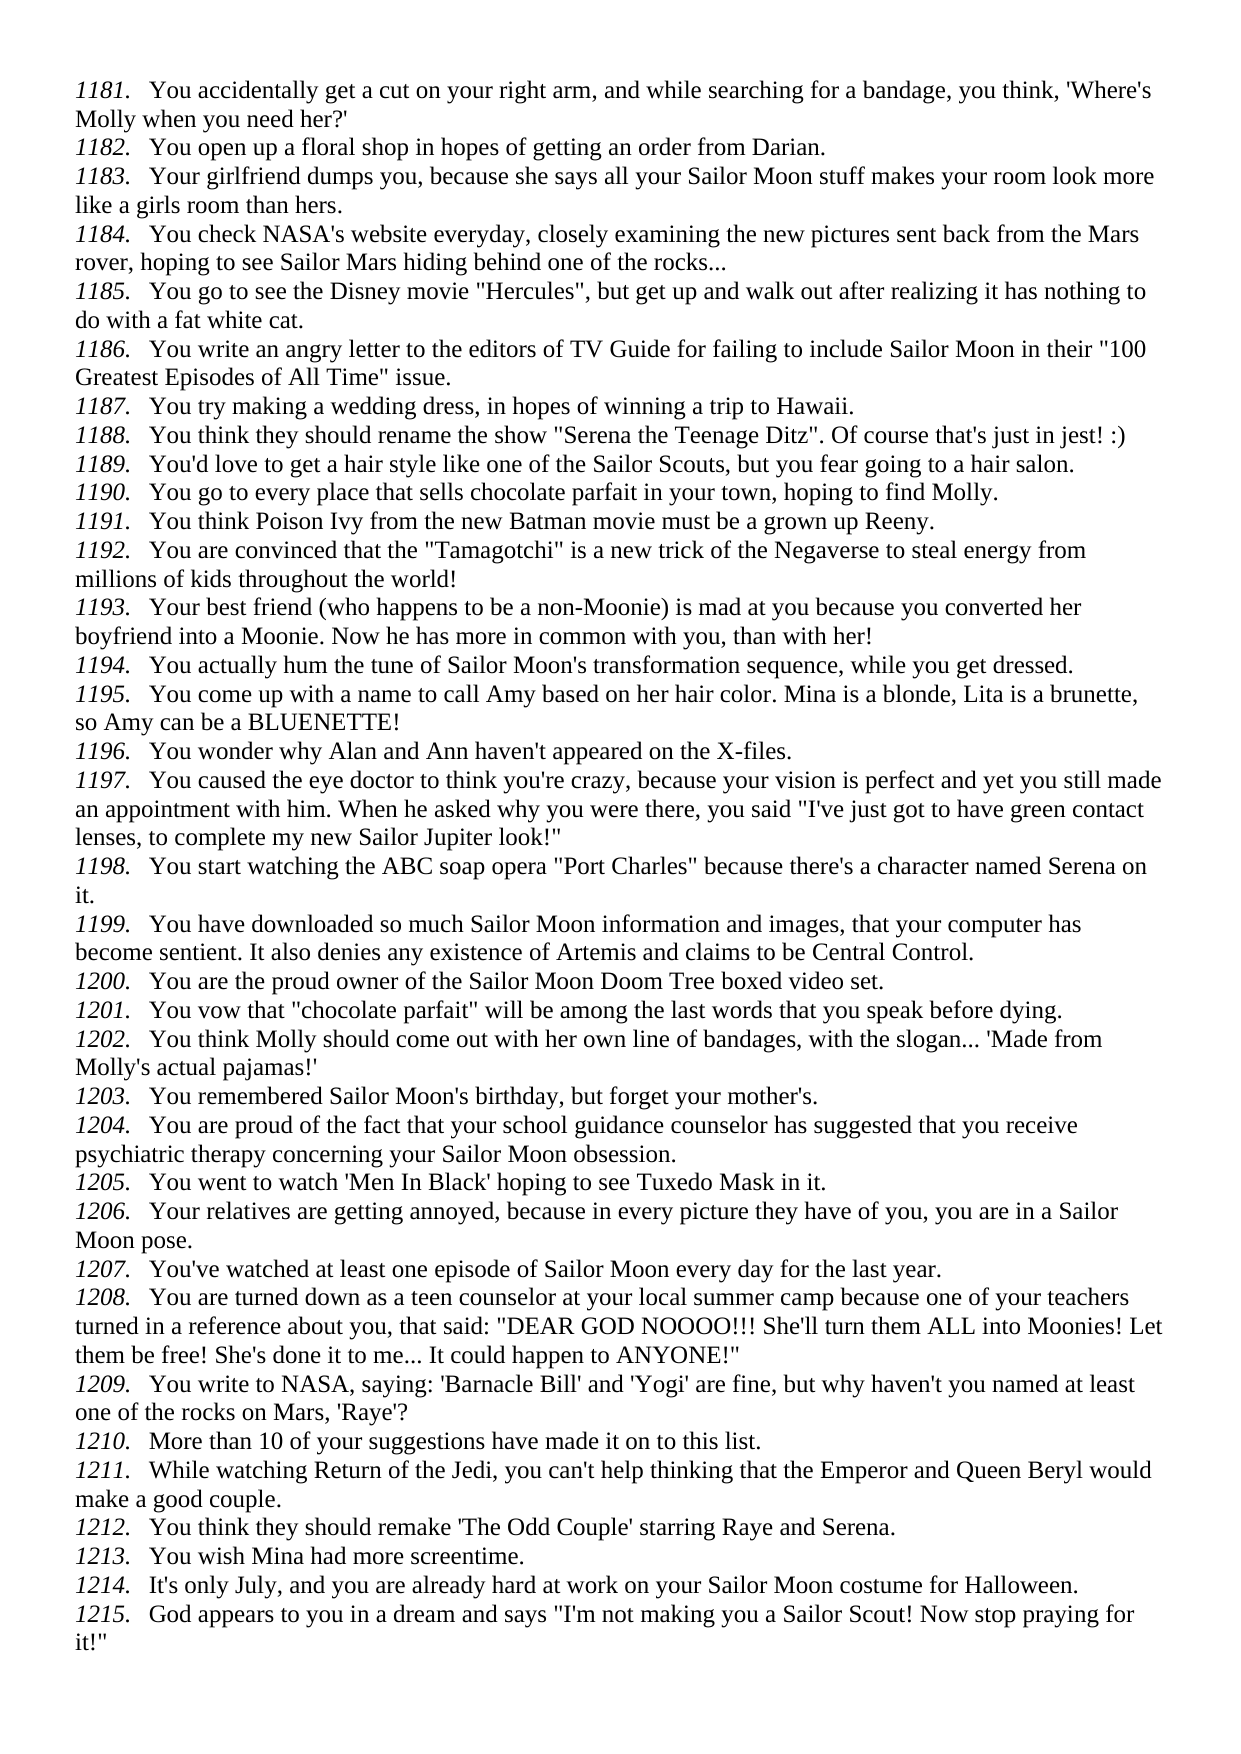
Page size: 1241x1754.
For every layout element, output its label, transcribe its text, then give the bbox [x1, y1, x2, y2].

list You went to watch 'Men In Black' hoping to see Tuxedo Mask in it. [75, 1167, 1165, 1196]
list You think they should rename the show "Serena the Teenage Ditz". Of course that's just in jest! :) [75, 420, 1165, 449]
list You wish Mina had more screentime. [75, 1541, 1165, 1570]
list You come up with a name to call Amy based on her hair color. Mina is a blonde, Lita is a brunette, so Amy can be a BLUENETTE! [75, 679, 1165, 736]
list You have downloaded so much Sailor Moon information and images, that your computer has become sentient. It also denies any existence of Artemis and claims to be Central Control. [75, 909, 1165, 966]
list Your best friend (who happens to be a non-Moonie) is mad at you because you converted her boyfriend into a Moonie. Now he has more in common with you, than with her! [75, 592, 1165, 650]
list While watching Return of the Jedi, you can't help thinking that the Emperor and Queen Beryl would make a good couple. [75, 1455, 1165, 1512]
list You think Poison Ivy from the new Batman movie must be a grown up Reeny. [75, 506, 1165, 535]
list You've watched at least one episode of Sailor Moon every day for the last year. [75, 1254, 1165, 1282]
list Your girlfriend dumps you, because she says all your Sailor Moon stuff makes your room look more like a girls room than hers. [75, 161, 1165, 219]
list You go to see the Disney movie "Hercules", but get up and walk out after realizing it has nothing to do with a fat white cat. [75, 276, 1165, 334]
list More than 10 of your suggestions have made it on to this list. [75, 1426, 1165, 1455]
list You try making a wedding dress, in hopes of winning a trip to Hawaii. [75, 391, 1165, 420]
list You remembered Sailor Moon's birthday, but forget your mother's. [75, 1081, 1165, 1110]
list Your relatives are getting annoyed, because in every picture they have of you, you are in a Sailor Moon pose. [75, 1196, 1165, 1254]
list You'd love to get a hair style like one of the Sailor Scouts, but you fear going to a hair salon. [75, 449, 1165, 477]
list You open up a floral shop in hopes of getting an order from Darian. [75, 132, 1165, 161]
list You accidentally get a cut on your right arm, and while searching for a bandage, you think, 'Where's Molly when you need her?' [75, 75, 1165, 132]
list You think Molly should come out with her own line of bandages, with the slogan... 'Made from Molly's actual pajamas!' [75, 1024, 1165, 1081]
list God appears to you in a dream and says "I'm not making you a Sailor Scout! Now stop praying for it!" [75, 1599, 1165, 1656]
list You go to every place that sells chocolate parfait in your town, hoping to find Molly. [75, 477, 1165, 506]
list You are the proud owner of the Sailor Moon Doom Tree boxed video set. [75, 966, 1165, 995]
list You are turned down as a teen counselor at your local summer camp because one of your teachers turned in a reference about you, that said: "DEAR GOD NOOOO!!! She'll turn them ALL into Moonies! Let them be free! She's done it to me... It could happen to ANYONE!" [75, 1282, 1165, 1369]
list You think they should remake 'The Odd Couple' starring Raye and Serena. [75, 1512, 1165, 1541]
list You are proud of the fact that your school guidance counselor has suggested that you receive psychiatric therapy concerning your Sailor Moon obsession. [75, 1110, 1165, 1167]
list It's only July, and you are already hard at work on your Sailor Moon costume for Halloween. [75, 1570, 1165, 1599]
list You check NASA's website everyday, closely examining the new pictures sent back from the Mars rover, hoping to see Sailor Mars hiding behind one of the rocks... [75, 219, 1165, 276]
list You caused the eye doctor to think you're crazy, because your vision is perfect and yet you still made an appointment with him. When he asked why you were there, you said "I've just got to have green contact lenses, to complete my new Sailor Jupiter look!" [75, 765, 1165, 851]
list You wonder why Alan and Ann haven't appeared on the X-files. [75, 736, 1165, 765]
list You write to NASA, saying: 'Barnacle Bill' and 'Yogi' are fine, but why haven't you named at least one of the rocks on Mars, 'Raye'? [75, 1369, 1165, 1426]
list You write an angry letter to the editors of TV Guide for failing to include Sailor Moon in their "100 Greatest Episodes of All Time" issue. [75, 334, 1165, 391]
list You actually hum the tune of Sailor Moon's transformation sequence, while you get dressed. [75, 650, 1165, 679]
list You are convinced that the "Tamagotchi" is a new trick of the Negaverse to steal energy from millions of kids throughout the world! [75, 535, 1165, 592]
list You vow that "chocolate parfait" will be among the last words that you speak before dying. [75, 995, 1165, 1024]
list You start watching the ABC soap opera "Port Charles" because there's a character named Serena on it. [75, 851, 1165, 909]
